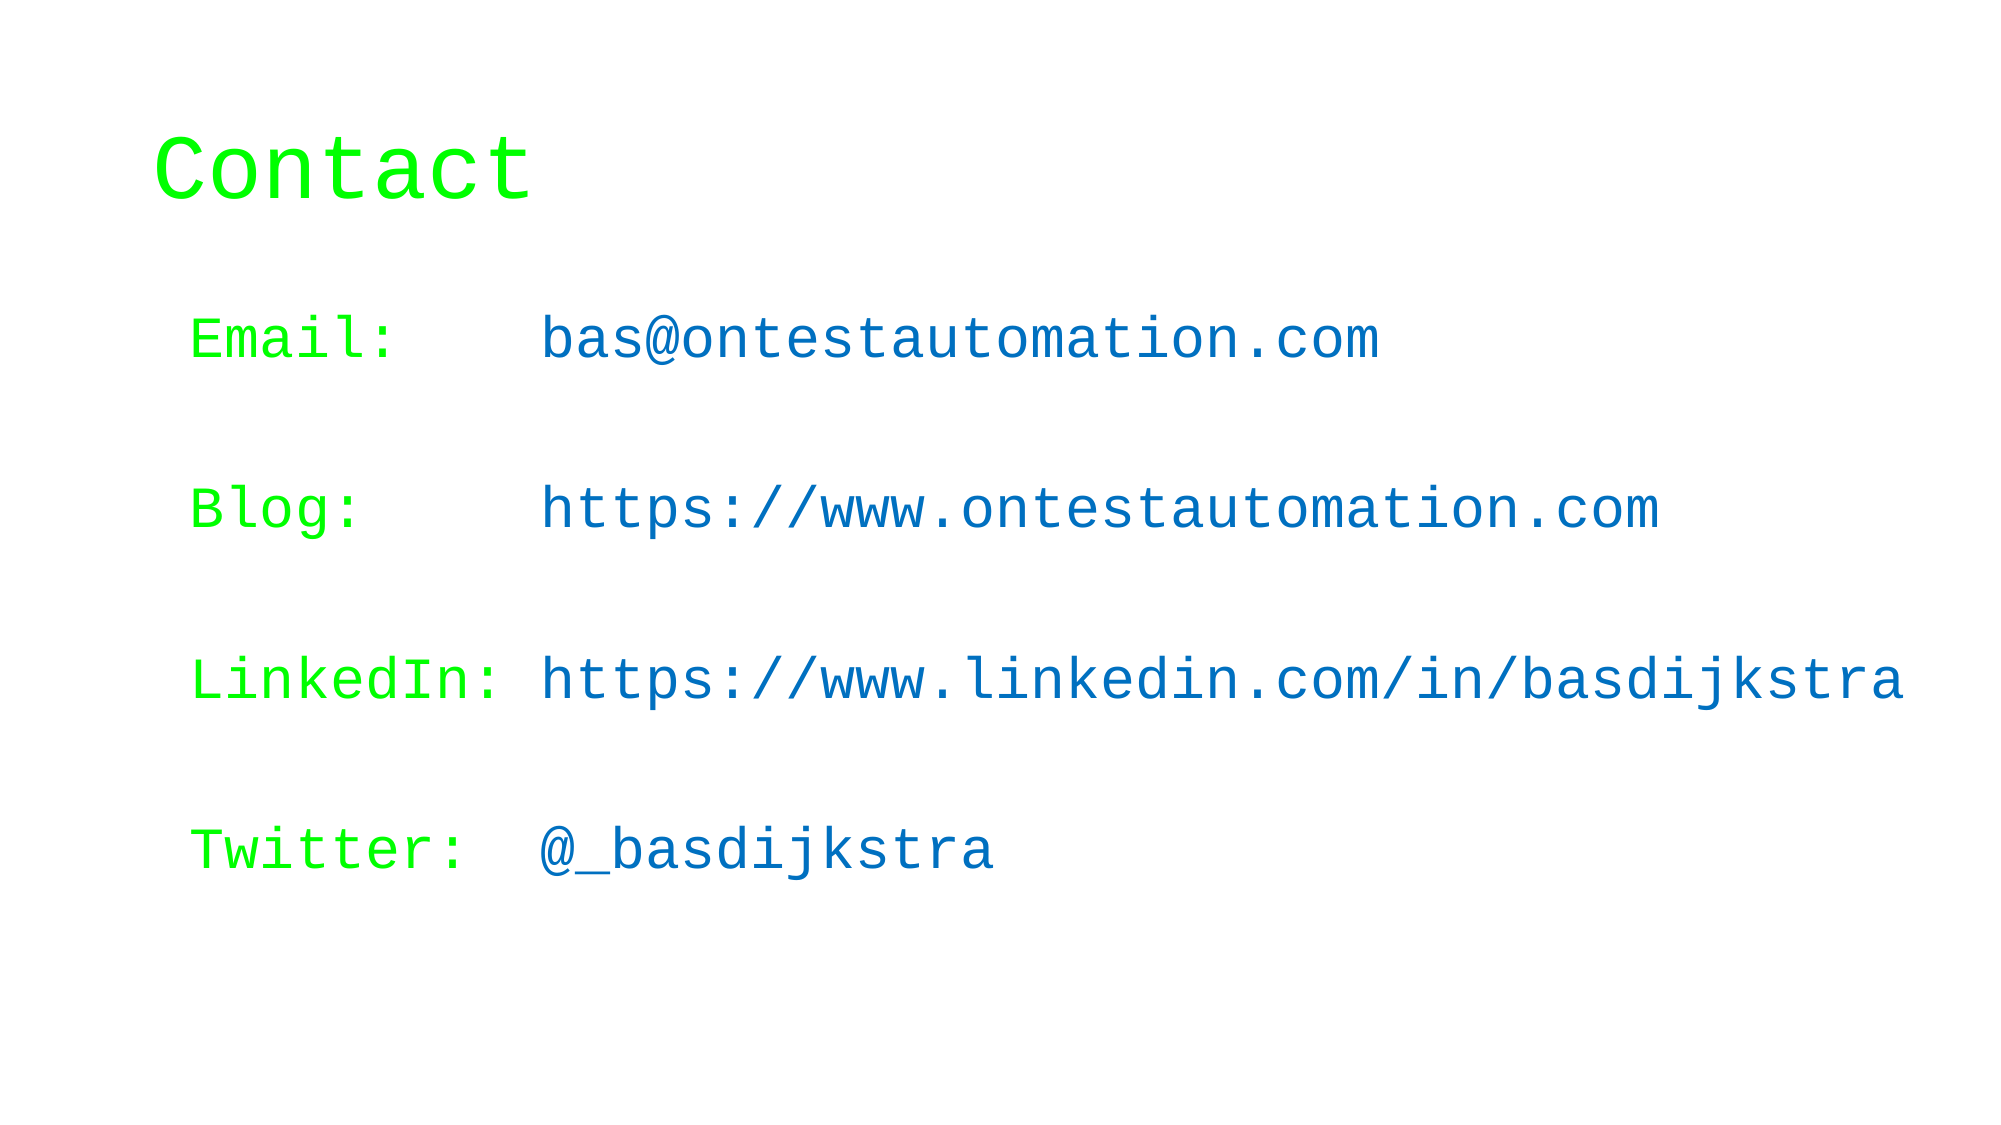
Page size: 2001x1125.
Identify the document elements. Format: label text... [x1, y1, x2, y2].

list Email: bas@ontestautomation.com Blog: https://www.ontestautomation.com LinkedIn: https://www.linkedin.com/in/basdijkstra Twitter: @_basdijkstra [137, 299, 1967, 1014]
title Contact [137, 59, 1863, 278]
